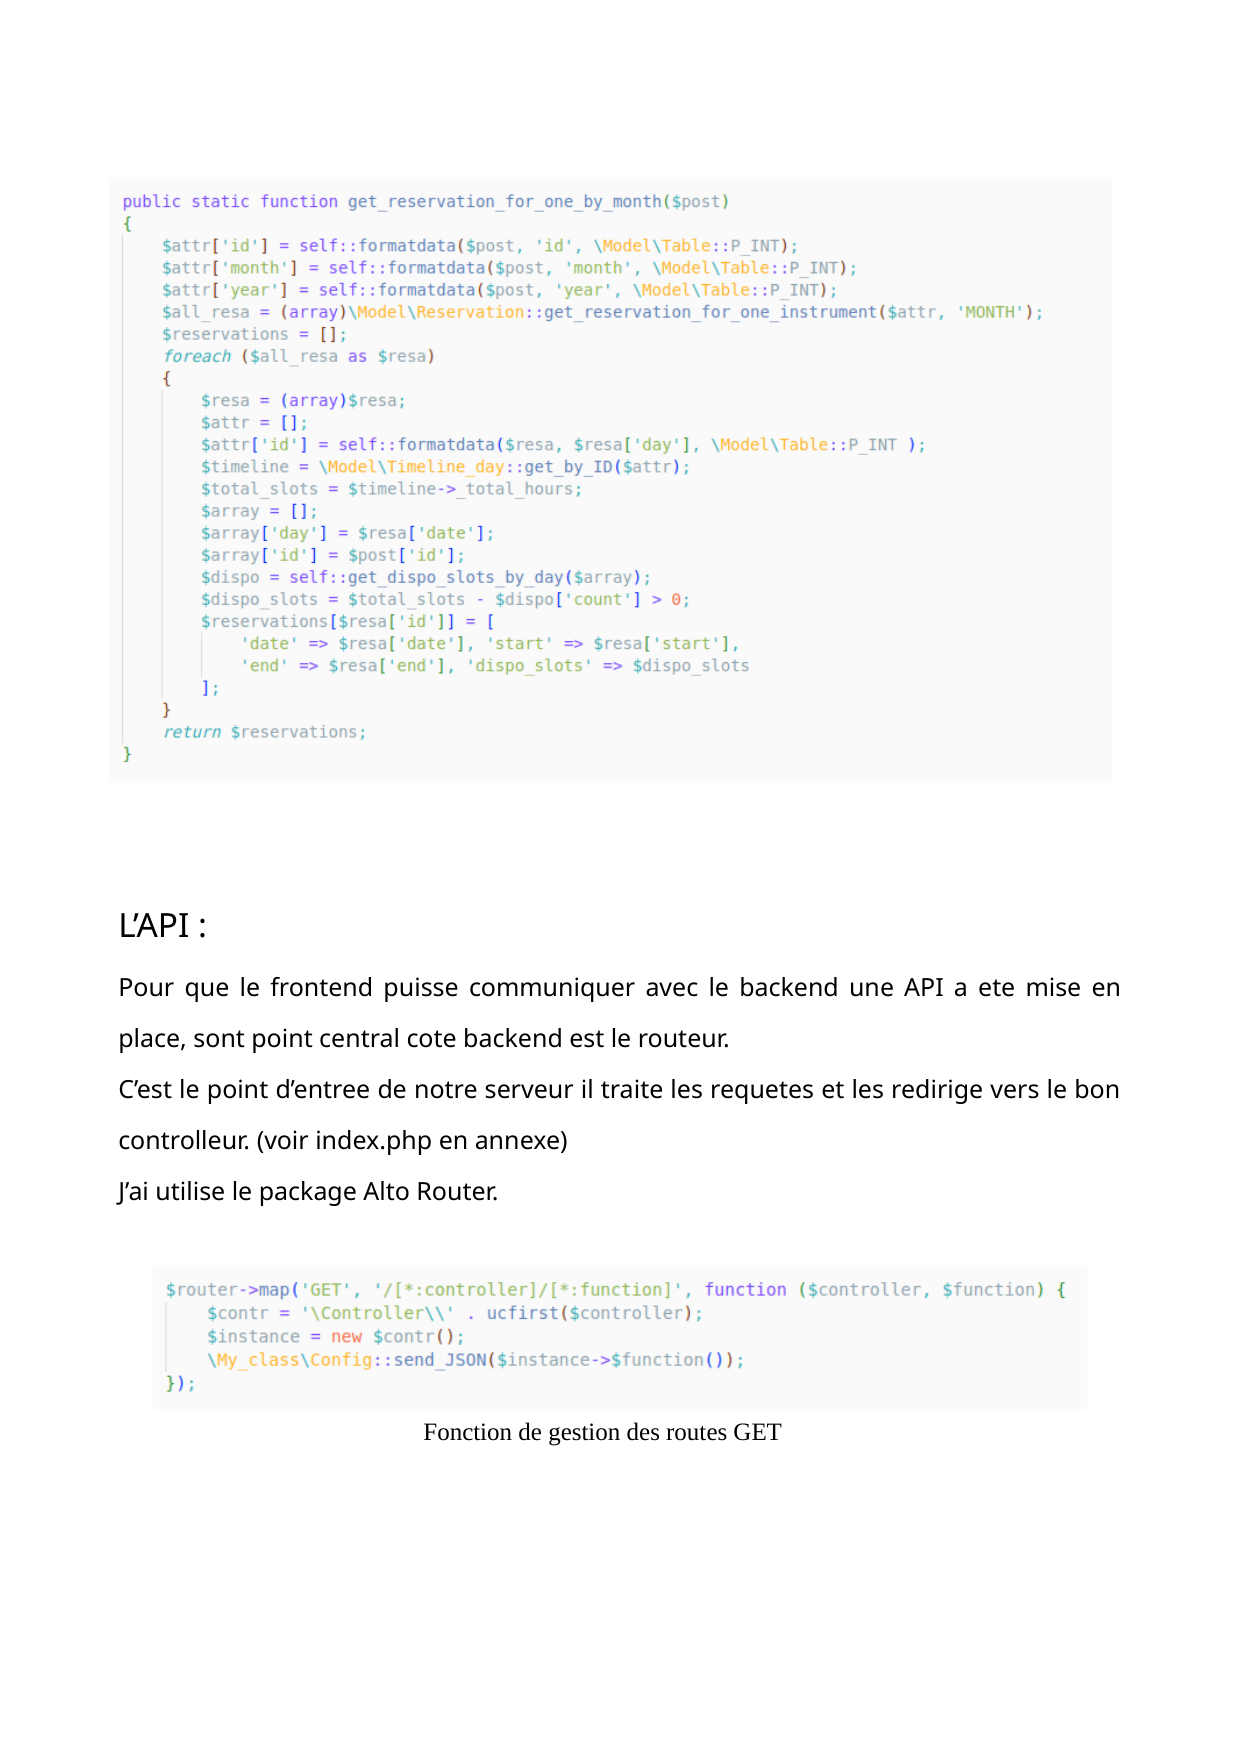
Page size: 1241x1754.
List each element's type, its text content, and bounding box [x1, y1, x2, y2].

text C’est le point d’entree de notre serveur il traite les requetes et les redirige vers le bon controlleur. (voir index.php en annexe) [118, 1072, 1122, 1157]
text L’API : [118, 902, 1122, 947]
picture [152, 1265, 1088, 1409]
picture [108, 177, 1113, 783]
text Pour que le frontend puisse communiquer avec le backend une API a ete mise en place, sont point central cote backend est le routeur. [118, 970, 1122, 1055]
text J’ai utilise le package Alto Router. [118, 1174, 1122, 1208]
